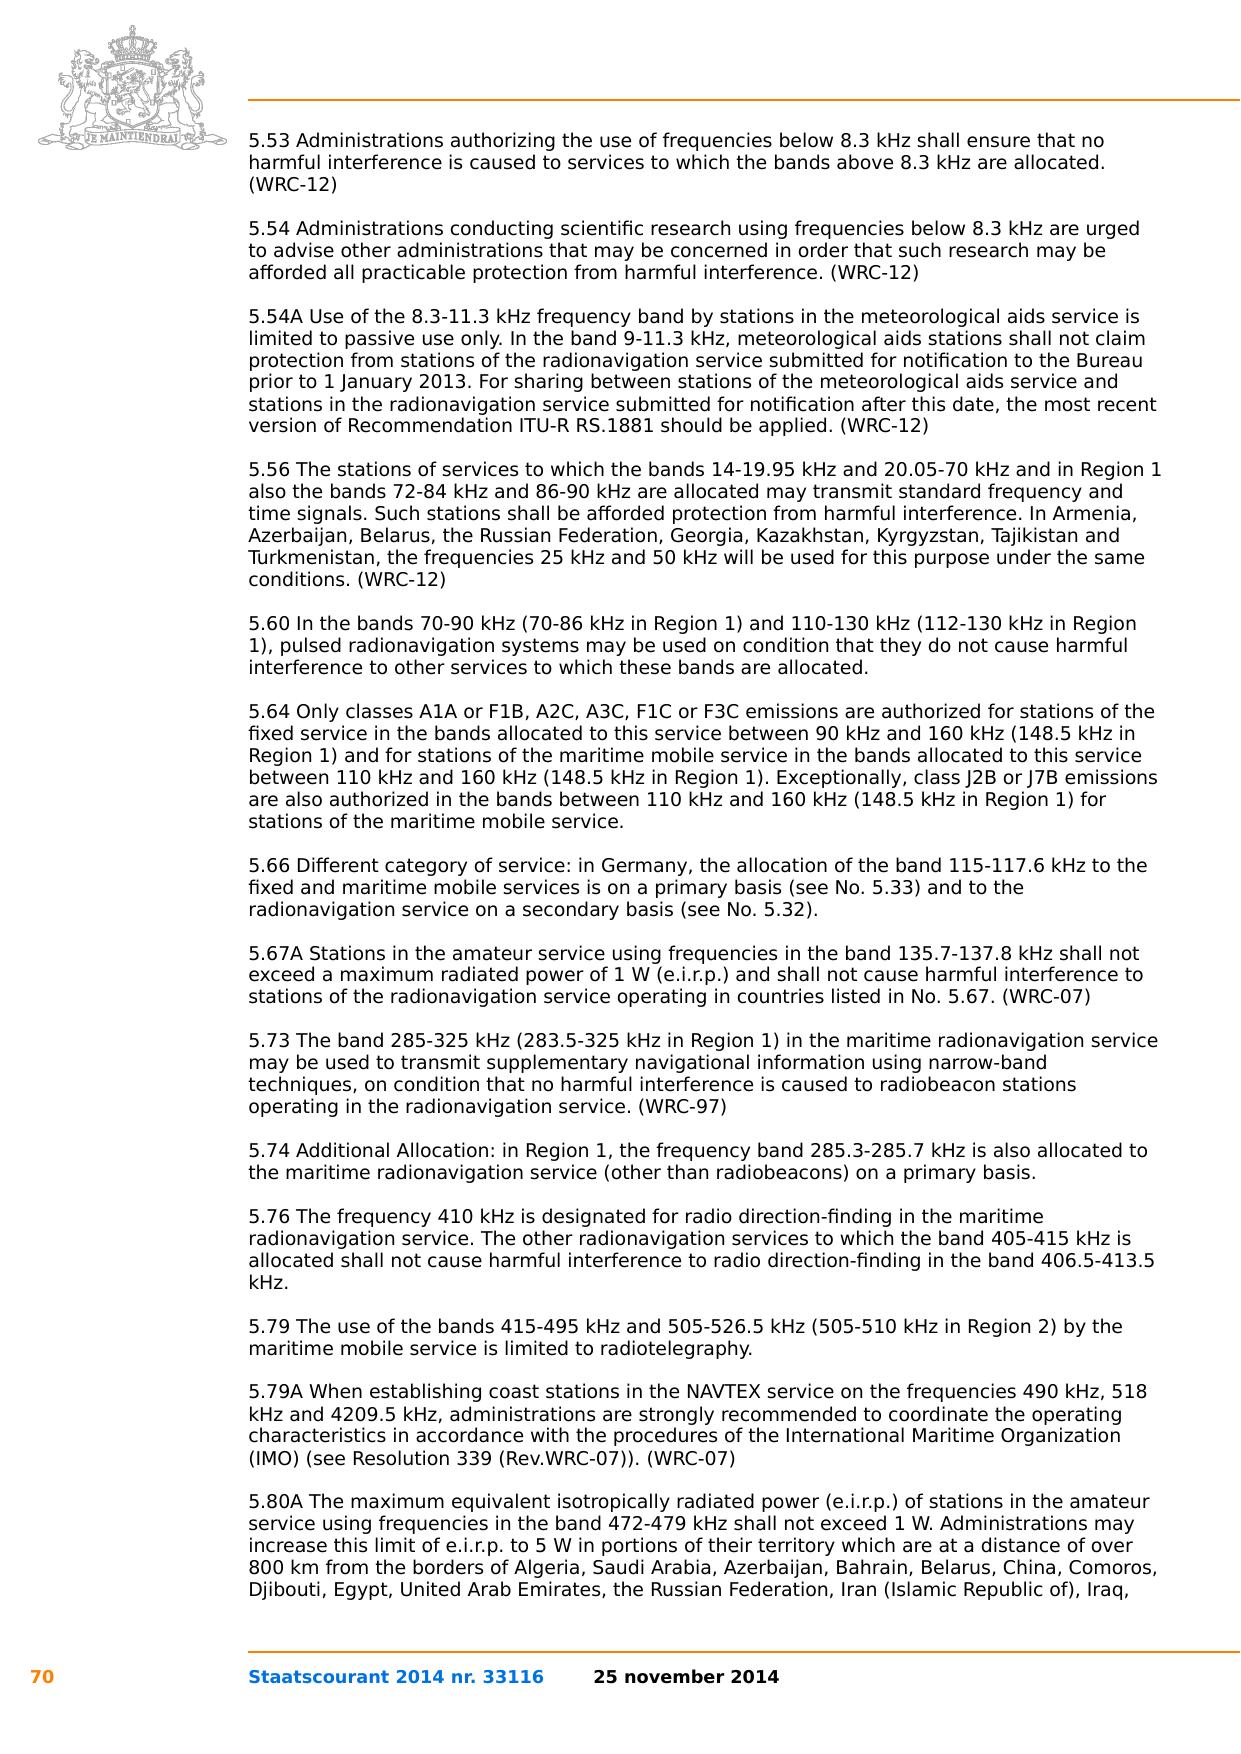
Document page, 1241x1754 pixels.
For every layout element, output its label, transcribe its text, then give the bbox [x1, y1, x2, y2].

text 5.64 Only classes A1A or F1B, A2C, A3C, F1C or F3C emissions are authorized for stations of the fixed service in the bands allocated to this service between 90 kHz and 160 kHz (148.5 kHz in Region 1) and for stations of the maritime mobile service in the bands allocated to this service between 110 kHz and 160 kHz (148.5 kHz in Region 1). Exceptionally, class J2B or J7B emissions are also authorized in the bands between 110 kHz and 160 kHz (148.5 kHz in Region 1) for stations of the maritime mobile service. [248, 701, 1163, 833]
text 5.74 Additional Allocation: in Region 1, the frequency band 285.3-285.7 kHz is also allocated to the maritime radionavigation service (other than radiobeacons) on a primary basis. [248, 1140, 1163, 1184]
text 5.80A The maximum equivalent isotropically radiated power (e.i.r.p.) of stations in the amateur service using frequencies in the band 472-479 kHz shall not exceed 1 W. Administrations may increase this limit of e.i.r.p. to 5 W in portions of their territory which are at a distance of over 800 km from the borders of Algeria, Saudi Arabia, Azerbaijan, Bahrain, Belarus, China, Comoros, Djibouti, Egypt, United Arab Emirates, the Russian Federation, Iran (Islamic Republic of), Iraq, [248, 1491, 1163, 1601]
text 5.79 The use of the bands 415-495 kHz and 505-526.5 kHz (505-510 kHz in Region 2) by the maritime mobile service is limited to radiotelegraphy. [248, 1316, 1163, 1359]
text 5.54A Use of the 8.3-11.3 kHz frequency band by stations in the meteorological aids service is limited to passive use only. In the band 9-11.3 kHz, meteorological aids stations shall not claim protection from stations of the radionavigation service submitted for notification to the Bureau prior to 1 January 2013. For sharing between stations of the meteorological aids service and stations in the radionavigation service submitted for notification after this date, the most recent version of Recommendation ITU-R RS.1881 should be applied. (WRC-12) [248, 306, 1163, 437]
text 5.76 The frequency 410 kHz is designated for radio direction-finding in the maritime radionavigation service. The other radionavigation services to which the band 405-415 kHz is allocated shall not cause harmful interference to radio direction-finding in the band 406.5-413.5 kHz. [248, 1206, 1163, 1294]
text 5.66 Different category of service: in Germany, the allocation of the band 115-117.6 kHz to the fixed and maritime mobile services is on a primary basis (see No. 5.33) and to the radionavigation service on a secondary basis (see No. 5.32). [248, 854, 1163, 921]
picture [38, 25, 227, 150]
text 5.73 The band 285-325 kHz (283.5-325 kHz in Region 1) in the maritime radionavigation service may be used to transmit supplementary navigational information using narrow-band techniques, on condition that no harmful interference is caused to radiobeacon stations operating in the radionavigation service. (WRC-97) [248, 1030, 1163, 1118]
text 5.79A When establishing coast stations in the NAVTEX service on the frequencies 490 kHz, 518 kHz and 4209.5 kHz, administrations are strongly recommended to coordinate the operating characteristics in accordance with the procedures of the International Maritime Organization (IMO) (see Resolution 339 (Rev.WRC-07)). (WRC-07) [248, 1381, 1163, 1469]
text 5.54 Administrations conducting scientific research using frequencies below 8.3 kHz are urged to advise other administrations that may be concerned in order that such research may be afforded all practicable protection from harmful interference. (WRC-12) [248, 218, 1163, 284]
text 5.53 Administrations authorizing the use of frequencies below 8.3 kHz shall ensure that no harmful interference is caused to services to which the bands above 8.3 kHz are allocated. (WRC-12) [248, 130, 1163, 196]
text 5.56 The stations of services to which the bands 14-19.95 kHz and 20.05-70 kHz and in Region 1 also the bands 72-84 kHz and 86-90 kHz are allocated may transmit standard frequency and time signals. Such stations shall be afforded protection from harmful interference. In Armenia, Azerbaijan, Belarus, the Russian Federation, Georgia, Kazakhstan, Kyrgyzstan, Tajikistan and Turkmenistan, the frequencies 25 kHz and 50 kHz will be used for this purpose under the same conditions. (WRC-12) [248, 459, 1163, 591]
text 5.67A Stations in the amateur service using frequencies in the band 135.7-137.8 kHz shall not exceed a maximum radiated power of 1 W (e.i.r.p.) and shall not cause harmful interference to stations of the radionavigation service operating in countries listed in No. 5.67. (WRC-07) [248, 942, 1163, 1008]
text 5.60 In the bands 70-90 kHz (70-86 kHz in Region 1) and 110-130 kHz (112-130 kHz in Region 1), pulsed radionavigation systems may be used on condition that they do not cause harmful interference to other services to which these bands are allocated. [248, 613, 1163, 679]
